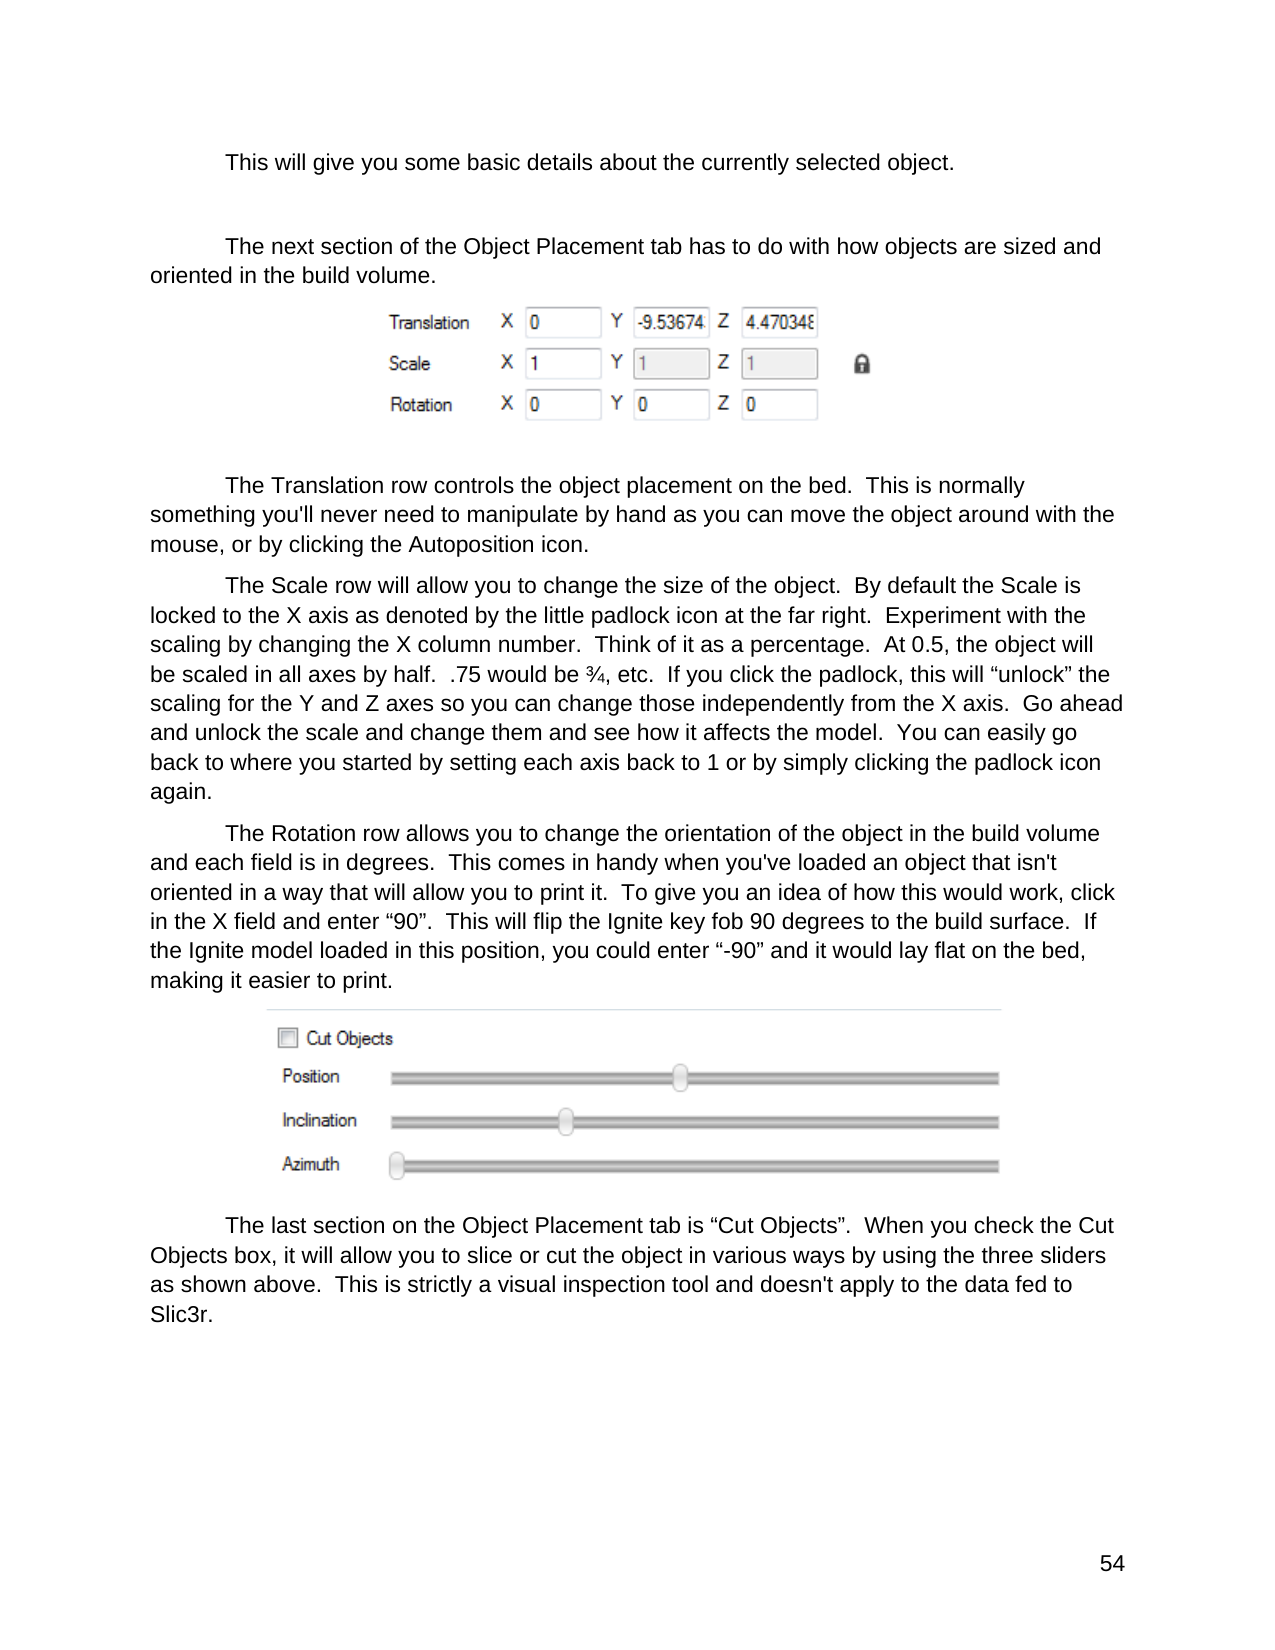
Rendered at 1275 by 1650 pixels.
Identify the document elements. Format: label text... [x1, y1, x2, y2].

text The Rotation row allows you to change the orientation of the object in the build volume and each field is in degrees. This comes in handy when you've loaded an object that isn't oriented in a way that will allow you to print it. To give you an idea of how this would work, click in the X field and enter “90”. This will flip the Ignite key fob 90 degrees to the build surface. If the Ignite model loaded in this position, you could enter “-90” and it would lay flat on the bed, making it easier to print. [150, 821, 1125, 993]
text The next section of the Object Placement tab has to do with how objects are sized and oriented in the build volume. [150, 234, 1125, 289]
picture [375, 305, 900, 432]
text The Scale row will allow you to change the size of the object. By default the Scale is locked to the X axis as denoted by the little padlock icon at the far right. Experiment with the scaling by changing the X column number. Think of it as a percentage. At 0.5, the object will be scaled in all axes by half. .75 would be ¾, etc. If you click the padlock, this will “unlock” the scaling for the Y and Z axes so you can change those independently from the X axis. Go ahead and unlock the scale and change them and see how it affects the model. You can easily go back to where you started by setting each axis back to 1 or by simply clicking the padlock icon again. [150, 573, 1125, 804]
text The last section on the Object Placement tab is “Cut Objects”. When you check the Cut Objects box, it will allow you to slice or cut the object in various ways by using the three sliders as shown above. This is strictly a visual inspection tool and doesn't apply to the data fed to Slic3r. [150, 1210, 1125, 1327]
text This will give you some basic details about the currently selected object. [150, 150, 1125, 176]
text The Translation row controls the object placement on the bed. This is normally something you'll never need to manipulate by hand as you can move the object around with the mouse, or by clicking the Autoposition icon. [150, 472, 1125, 557]
picture [264, 1009, 1011, 1210]
